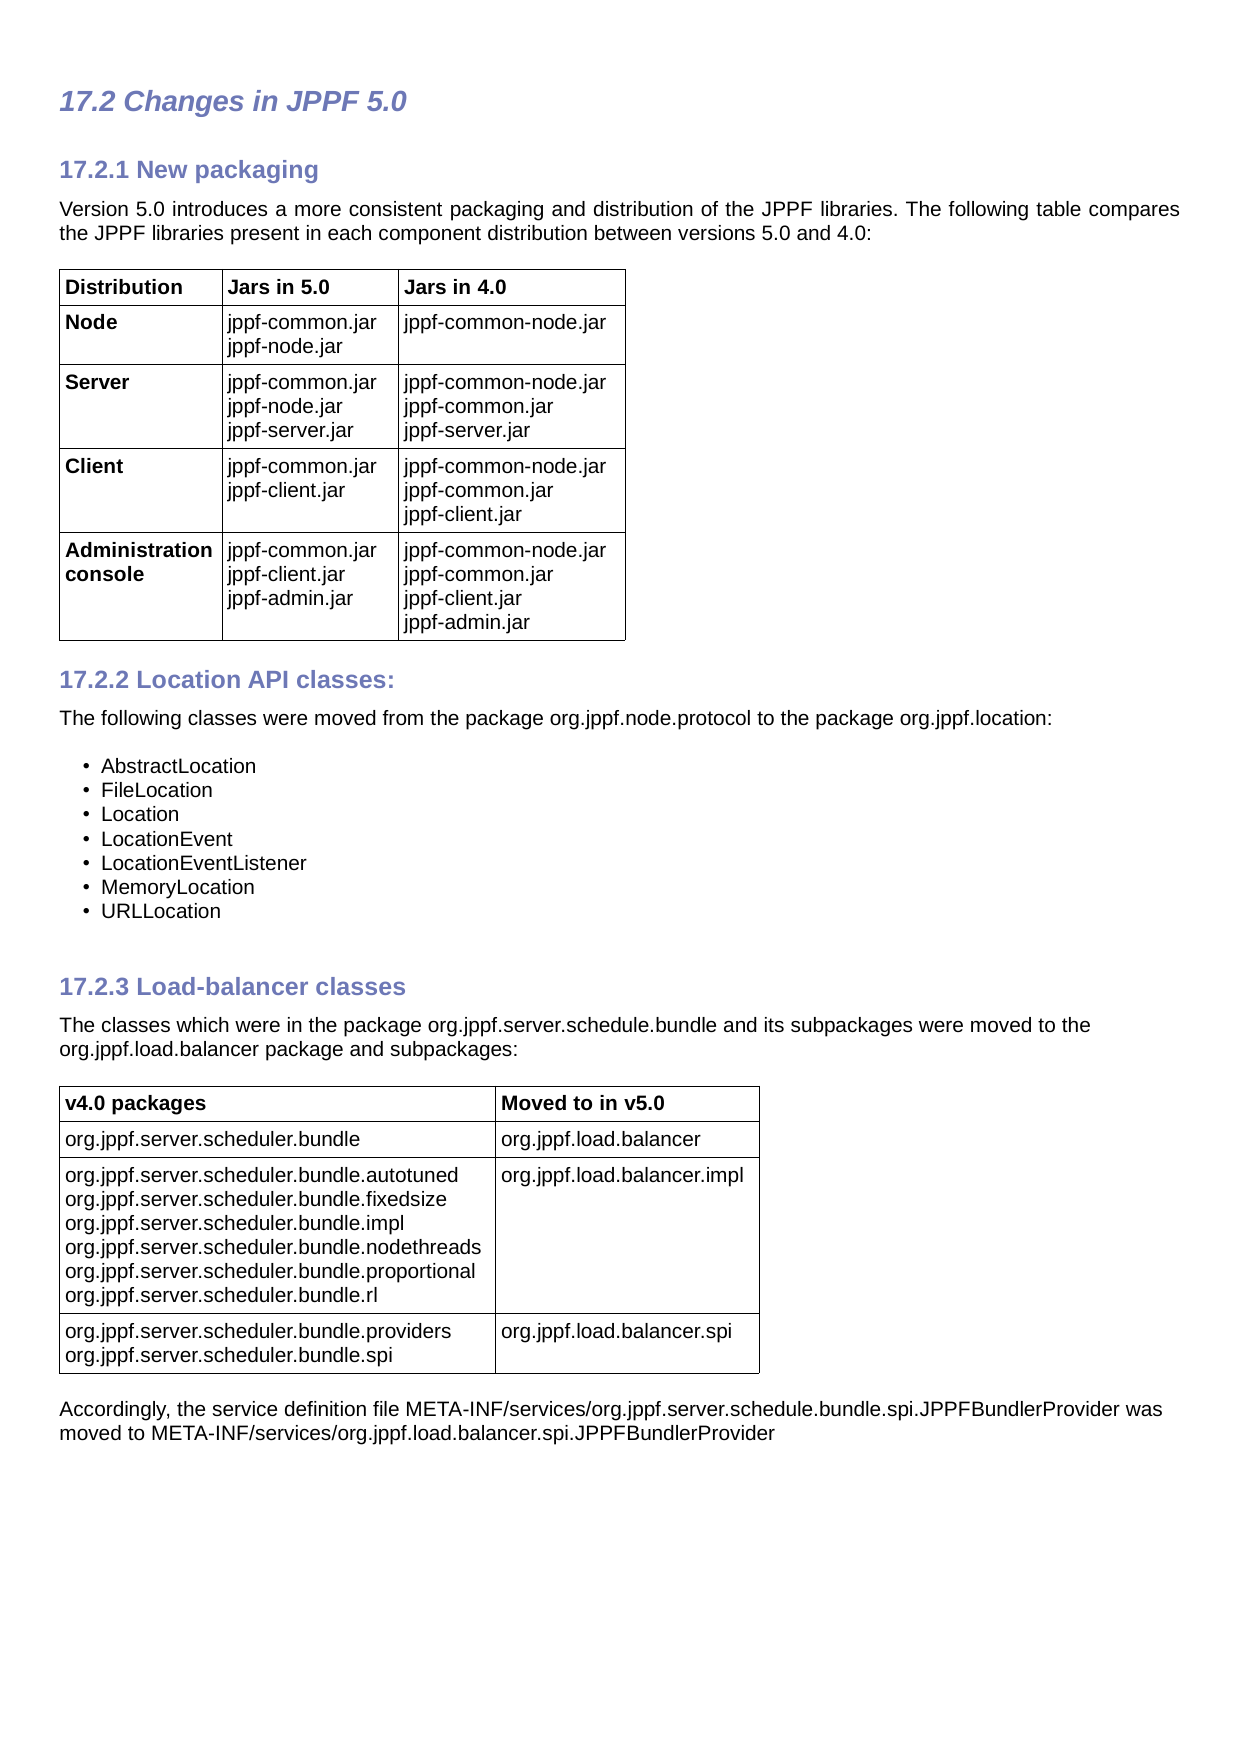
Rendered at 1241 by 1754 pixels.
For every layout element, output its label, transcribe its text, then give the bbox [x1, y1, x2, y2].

text The classes which were in the package org.jppf.server.schedule.bundle and its subpackages were moved to the org.jppf.load.balancer package and subpackages: [59, 1013, 1181, 1061]
list AbstractLocation [83, 754, 1181, 778]
table_cell jppf-common-node.jar jppf-common.jar jppf-client.jar [399, 449, 625, 532]
table_cell org.jppf.load.balancer.spi [496, 1314, 759, 1372]
list MemoryLocation [83, 874, 1181, 899]
table_cell jppf-common-node.jar jppf-common.jar jppf-client.jar jppf-admin.jar [399, 533, 625, 639]
table_cell org.jppf.load.balancer.impl [496, 1158, 759, 1313]
table_cell Client [60, 449, 222, 532]
table_cell jppf-common-node.jar [399, 306, 625, 364]
subtitle Changes in JPPF 5.0 [59, 84, 1181, 118]
list FileLocation [83, 778, 1181, 802]
text The following classes were moved from the package org.jppf.node.protocol to the package org.jppf.location: [59, 706, 1181, 730]
table_cell jppf-common.jar jppf-node.jar [223, 306, 398, 364]
table_cell Server [60, 365, 222, 448]
table_header Jars in 5.0 [223, 270, 398, 304]
table_cell jppf-common.jar jppf-client.jar jppf-admin.jar [223, 533, 398, 639]
table_cell Node [60, 306, 222, 364]
subtitle Load-balancer classes [59, 972, 1181, 1001]
text Version 5.0 introduces a more consistent packaging and distribution of the JPPF libraries. The following table compares the JPPF libraries present in each component distribution between versions 5.0 and 4.0: [59, 197, 1181, 245]
table_header Moved to in v5.0 [496, 1087, 759, 1121]
subtitle Location API classes: [59, 664, 1181, 694]
table_cell Administration console [60, 533, 222, 639]
text Accordingly, the service definition file META-INF/services/org.jppf.server.schedule.bundle.spi.JPPFBundlerProvider was moved to META-INF/services/org.jppf.load.balancer.spi.JPPFBundlerProvider [59, 1397, 1181, 1445]
table_header Distribution [60, 270, 222, 304]
table_header Jars in 4.0 [399, 270, 625, 304]
table_cell org.jppf.server.scheduler.bundle.providers org.jppf.server.scheduler.bundle.spi [60, 1314, 495, 1372]
table_header v4.0 packages [60, 1087, 495, 1121]
table_cell org.jppf.server.scheduler.bundle.autotuned org.jppf.server.scheduler.bundle.fixedsize org.jppf.server.scheduler.bundle.impl org.jppf.server.scheduler.bundle.nodethreads org.jppf.server.scheduler.bundle.proportional org.jppf.server.scheduler.bundle.rl [60, 1158, 495, 1313]
table_cell org.jppf.server.scheduler.bundle [60, 1122, 495, 1157]
subtitle New packaging [59, 155, 1181, 184]
list LocationEventListener [83, 851, 1181, 874]
list URLLocation [83, 899, 1181, 923]
list LocationEvent [83, 826, 1181, 851]
list Location [83, 802, 1181, 826]
table_cell jppf-common.jar jppf-node.jar jppf-server.jar [223, 365, 398, 448]
table_cell jppf-common.jar jppf-client.jar [223, 449, 398, 532]
table_cell org.jppf.load.balancer [496, 1122, 759, 1157]
table_cell jppf-common-node.jar jppf-common.jar jppf-server.jar [399, 365, 625, 448]
